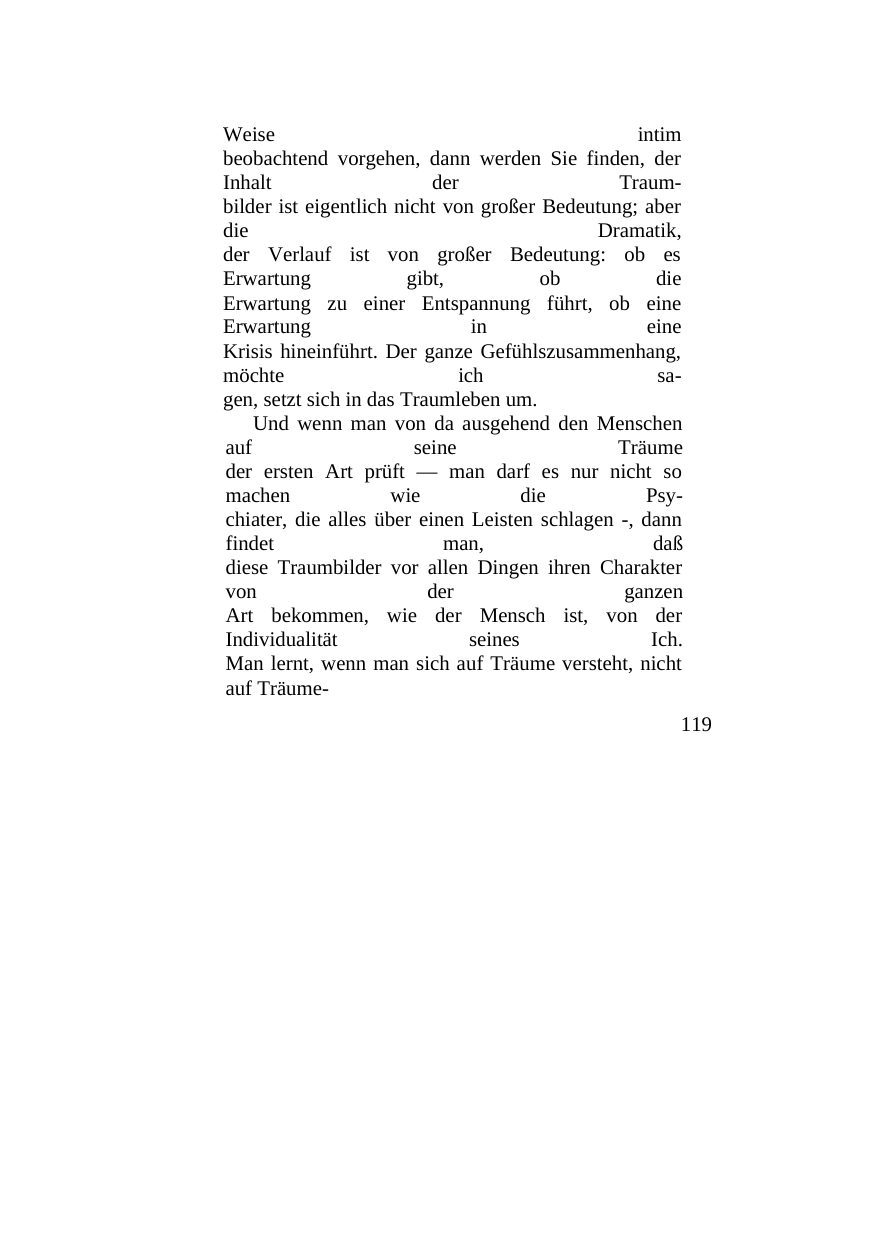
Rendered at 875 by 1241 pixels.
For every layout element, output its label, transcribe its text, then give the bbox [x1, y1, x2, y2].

text Weise intim beobachtend vorgehen, dann werden Sie finden, der Inhalt der Traum- bilder ist eigentlich nicht von großer Bedeutung; aber die Dramatik, der Verlauf ist von großer Bedeutung: ob es Erwartung gibt, ob die Erwartung zu einer Entspannung führt, ob eine Erwartung in eine Krisis hineinführt. Der ganze Gefühlszusammenhang, möchte ich sa- gen, setzt sich in das Traumleben um. [223, 122, 682, 411]
text Und wenn man von da ausgehend den Menschen auf seine Träume der ersten Art prüft — man darf es nur nicht so machen wie die Psy- chiater, die alles über einen Leisten schlagen -, dann findet man, daß diese Traumbilder vor allen Dingen ihren Charakter von der ganzen Art bekommen, wie der Mensch ist, von der Individualität seines Ich. Man lernt, wenn man sich auf Träume versteht, nicht auf Träume- [225, 411, 683, 699]
text 119 [681, 712, 811, 736]
